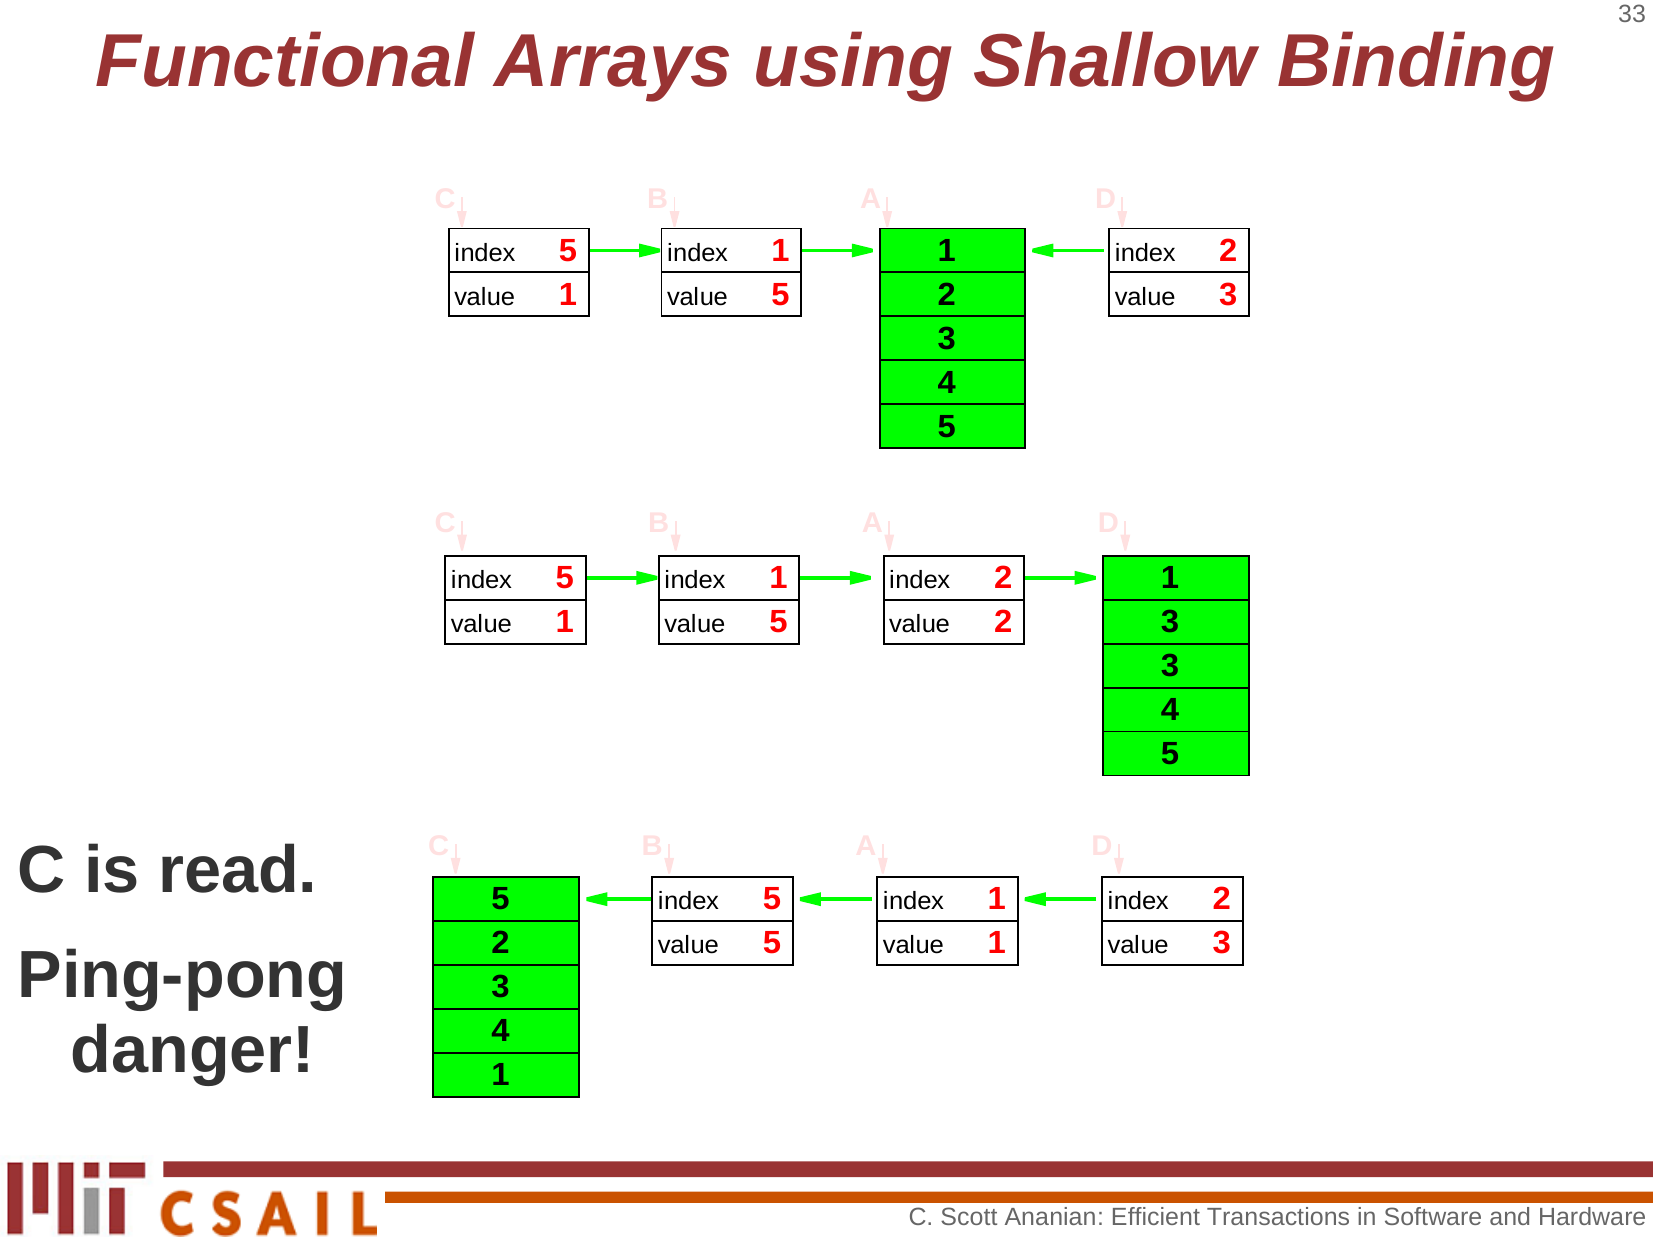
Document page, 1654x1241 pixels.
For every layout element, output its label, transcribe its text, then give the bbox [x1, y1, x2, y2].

picture [421, 498, 1278, 804]
picture [0, 1155, 377, 1237]
title Functional Arrays using Shallow Binding [0, 0, 1653, 121]
picture [421, 175, 1278, 476]
picture [415, 821, 1272, 1125]
list C is read. Ping-pong danger! [0, 832, 415, 1124]
